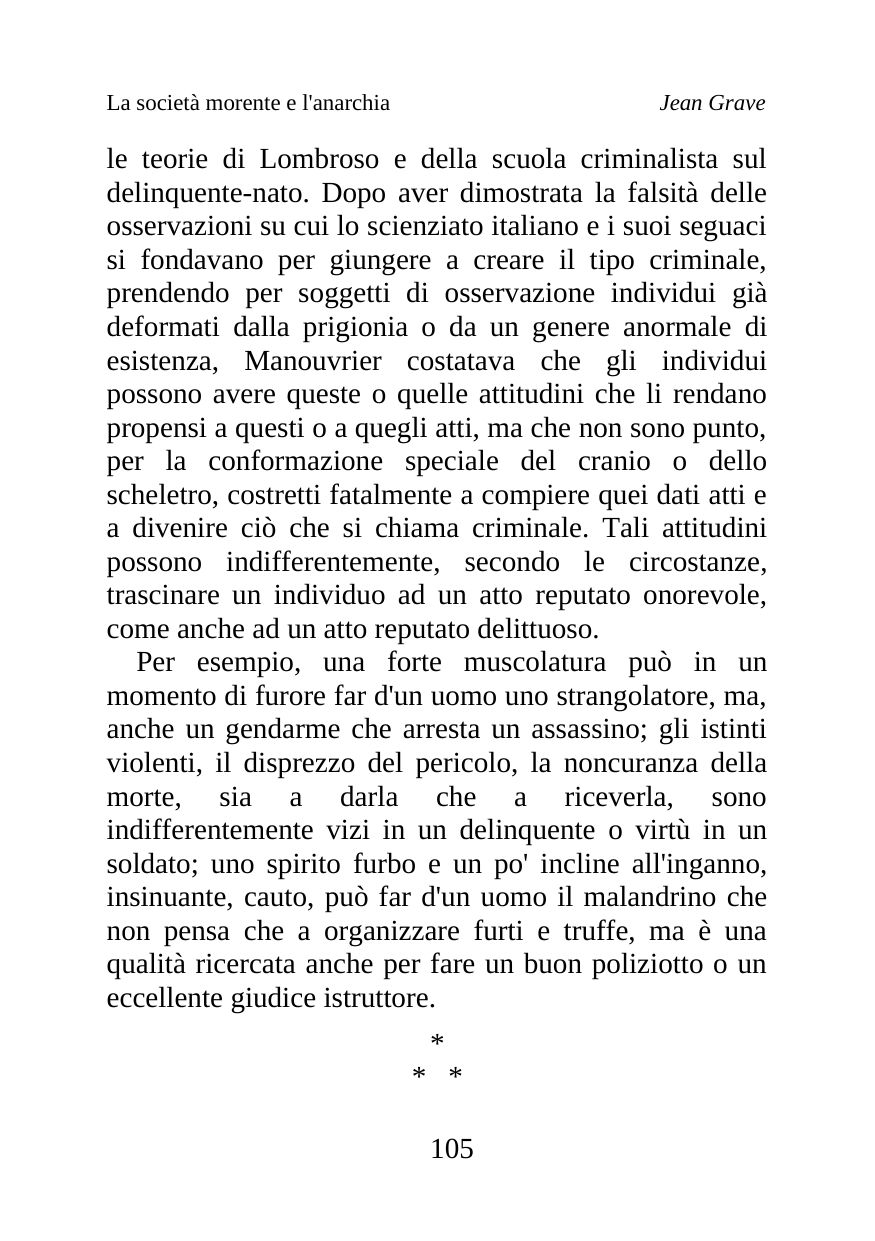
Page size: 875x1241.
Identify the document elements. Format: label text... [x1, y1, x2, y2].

text le teorie di Lombroso e della scuola criminalista sul delinquente-nato. Dopo aver dimostrata la falsità delle osservazioni su cui lo scienziato italiano e i suoi seguaci si fondavano per giungere a creare il tipo criminale, prendendo per soggetti di osservazione individui già deformati dalla prigionia o da un genere anormale di esistenza, Manouvrier costatava che gli individui possono avere queste o quelle attitudini che li rendano propensi a questi o a quegli atti, ma che non sono punto, per la conformazione speciale del cranio o dello scheletro, costretti fatalmente a compiere quei dati atti e a divenire ciò che si chiama criminale. Tali attitudini possono indifferentemente, secondo le circostanze, trascinare un individuo ad un atto reputato onorevole, come anche ad un atto reputato delittuoso. [106, 141, 768, 644]
text * * * [106, 1026, 768, 1093]
text Per esempio, una forte muscolatura può in un momento di furore far d'un uomo uno strangolatore, ma, anche un gendarme che arresta un assassino; gli istinti violenti, il disprezzo del pericolo, la noncuranza della morte, sia a darla che a riceverla, sono indifferentemente vizi in un delinquente o virtù in un soldato; uno spirito furbo e un po' incline all'inganno, insinuante, cauto, può far d'un uomo il malandrino che non pensa che a organizzare furti e truffe, ma è una qualità ricercata anche per fare un buon poliziotto o un eccellente giudice istruttore. [106, 644, 768, 1013]
